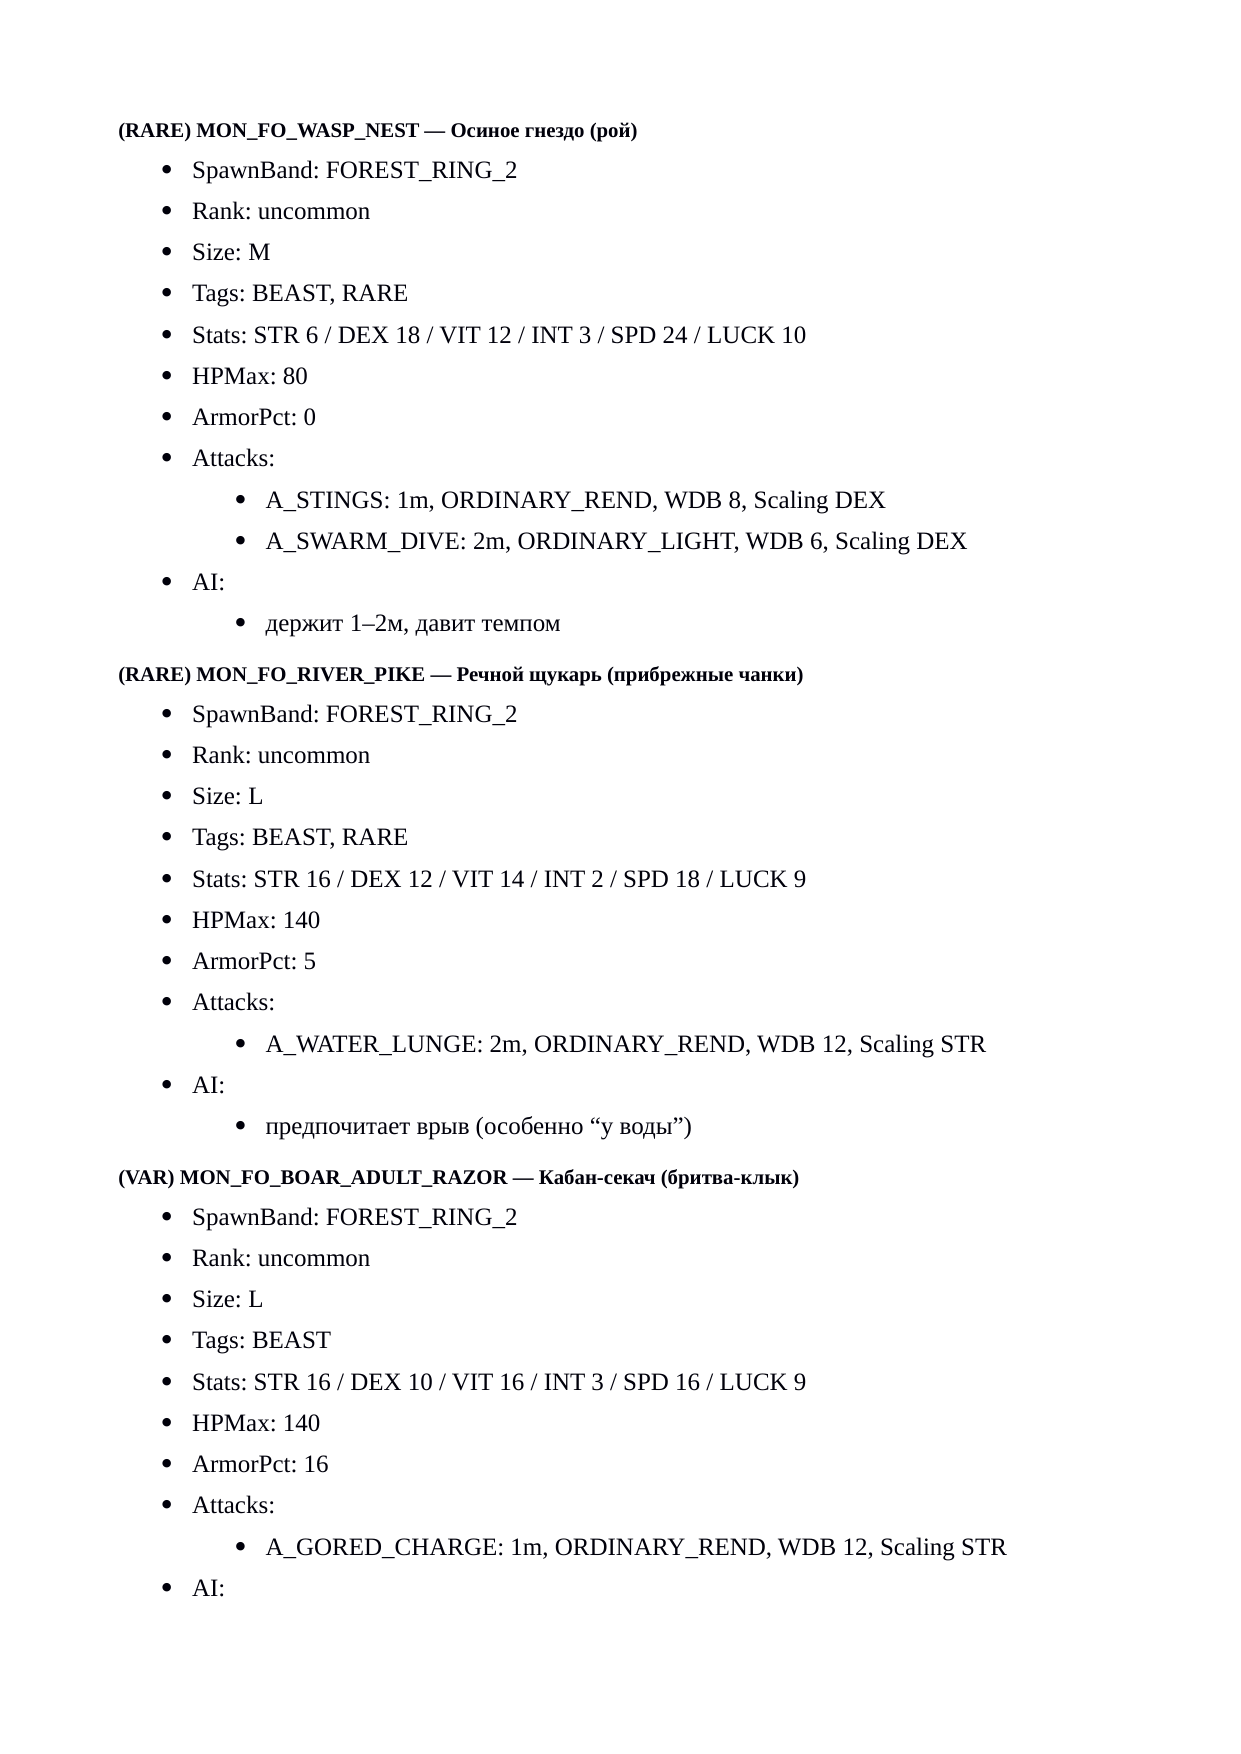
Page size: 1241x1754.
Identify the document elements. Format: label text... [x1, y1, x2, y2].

list SpawnBand: FOREST_RING_2 [162, 699, 1122, 727]
list AI: [162, 567, 1122, 596]
list Tags: BEAST [162, 1325, 1122, 1354]
list SpawnBand: FOREST_RING_2 [162, 1202, 1122, 1230]
list Rank: uncommon [162, 196, 1122, 225]
list A_WATER_LUNGE: 2m, ORDINARY_REND, WDB 12, Scaling STR [236, 1029, 1122, 1057]
subtitle (VAR) MON_FO_BOAR_ADULT_RAZOR — Кабан-секач (бритва-клык) [118, 1165, 1122, 1189]
list HPMax: 80 [162, 361, 1122, 390]
list AI: [162, 1573, 1122, 1602]
list Rank: uncommon [162, 1243, 1122, 1272]
list ArmorPct: 0 [162, 402, 1122, 431]
list ArmorPct: 5 [162, 946, 1122, 975]
list SpawnBand: FOREST_RING_2 [162, 155, 1122, 183]
list Attacks: [162, 987, 1122, 1016]
list Size: L [162, 781, 1122, 810]
list держит 1–2м, давит темпом [236, 608, 1122, 637]
list A_SWARM_DIVE: 2m, ORDINARY_LIGHT, WDB 6, Scaling DEX [236, 526, 1122, 555]
list AI: [162, 1070, 1122, 1099]
list Stats: STR 6 / DEX 18 / VIT 12 / INT 3 / SPD 24 / LUCK 10 [162, 320, 1122, 348]
subtitle (RARE) MON_FO_WASP_NEST — Осиное гнездо (рой) [118, 118, 1122, 142]
list Rank: uncommon [162, 740, 1122, 769]
subtitle (RARE) MON_FO_RIVER_PIKE — Речной щукарь (прибрежные чанки) [118, 662, 1122, 686]
list предпочитает врыв (особенно “у воды”) [236, 1111, 1122, 1140]
list Stats: STR 16 / DEX 10 / VIT 16 / INT 3 / SPD 16 / LUCK 9 [162, 1367, 1122, 1395]
list A_STINGS: 1m, ORDINARY_REND, WDB 8, Scaling DEX [236, 485, 1122, 513]
list Tags: BEAST, RARE [162, 822, 1122, 851]
list Stats: STR 16 / DEX 12 / VIT 14 / INT 2 / SPD 18 / LUCK 9 [162, 864, 1122, 892]
list HPMax: 140 [162, 905, 1122, 934]
list Size: L [162, 1284, 1122, 1313]
list HPMax: 140 [162, 1408, 1122, 1437]
list A_GORED_CHARGE: 1m, ORDINARY_REND, WDB 12, Scaling STR [236, 1532, 1122, 1560]
list ArmorPct: 16 [162, 1449, 1122, 1478]
list Attacks: [162, 443, 1122, 472]
list Tags: BEAST, RARE [162, 278, 1122, 307]
list Attacks: [162, 1490, 1122, 1519]
list Size: M [162, 237, 1122, 266]
